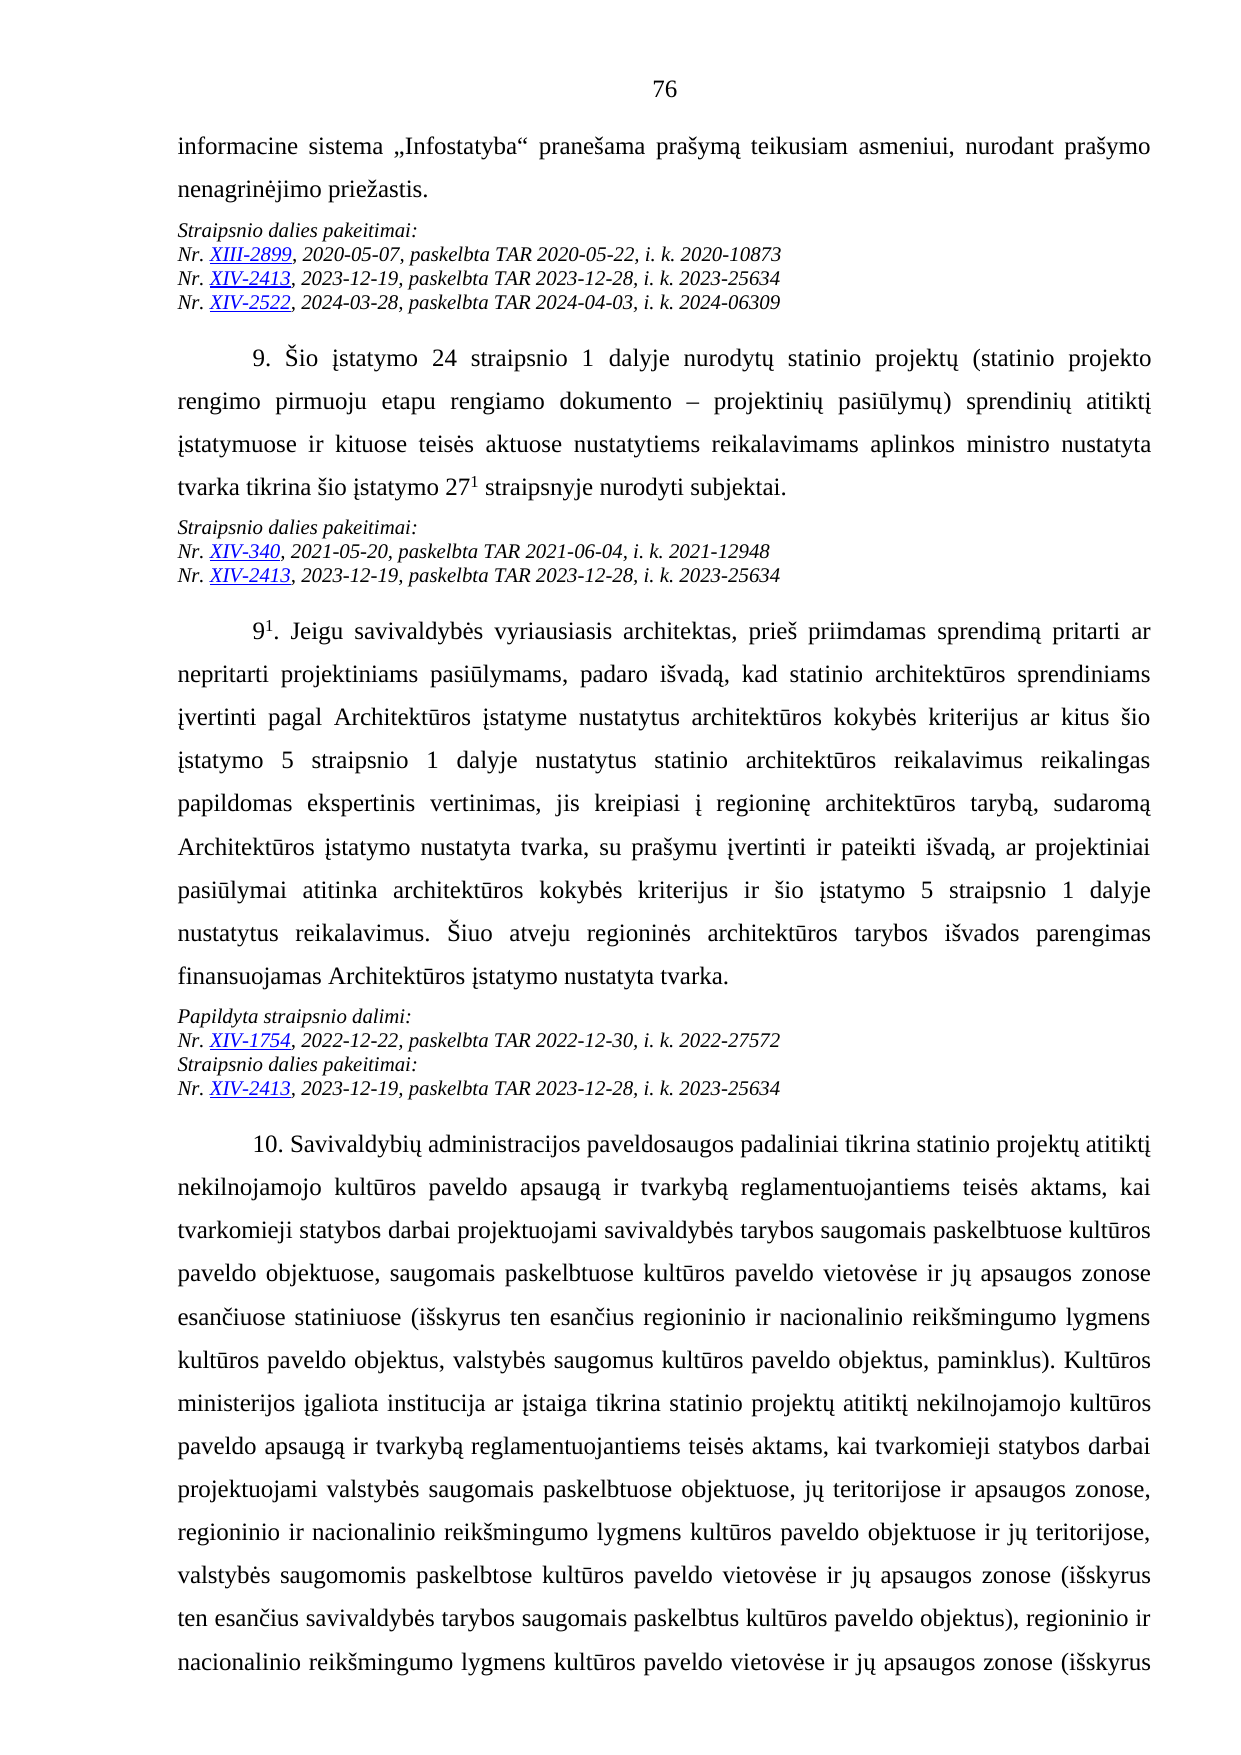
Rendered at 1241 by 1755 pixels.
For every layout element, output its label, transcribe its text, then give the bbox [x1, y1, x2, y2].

text Nr. XIV-2413, 2023-12-19, paskelbta TAR 2023-12-28, i. k. 2023-25634 [177, 563, 1152, 587]
text 10. Savivaldybių administracijos paveldosaugos padaliniai tikrina statinio projektų atitiktį nekilnojamojo kultūros paveldo apsaugą ir tvarkybą reglamentuojantiems teisės aktams, kai tvarkomieji statybos darbai projektuojami savivaldybės tarybos saugomais paskelbtuose kultūros paveldo objektuose, saugomais paskelbtuose kultūros paveldo vietovėse ir jų apsaugos zonose esančiuose statiniuose (išskyrus ten esančius regioninio ir nacionalinio reikšmingumo lygmens kultūros paveldo objektus, valstybės saugomus kultūros paveldo objektus, paminklus). Kultūros ministerijos įgaliota institucija ar įstaiga tikrina statinio projektų atitiktį nekilnojamojo kultūros paveldo apsaugą ir tvarkybą reglamentuojantiems teisės aktams, kai tvarkomieji statybos darbai projektuojami valstybės saugomais paskelbtuose objektuose, jų teritorijose ir apsaugos zonose, regioninio ir nacionalinio reikšmingumo lygmens kultūros paveldo objektuose ir jų teritorijose, valstybės saugomomis paskelbtose kultūros paveldo vietovėse ir jų apsaugos zonose (išskyrus ten esančius savivaldybės tarybos saugomais paskelbtus kultūros paveldo objektus), regioninio ir nacionalinio reikšmingumo lygmens kultūros paveldo vietovėse ir jų apsaugos zonose (išskyrus [177, 1129, 1152, 1675]
text Nr. XIV-340, 2021-05-20, paskelbta TAR 2021-06-04, i. k. 2021-12948 [177, 539, 1152, 563]
text Straipsnio dalies pakeitimai: [177, 515, 1152, 539]
text Nr. XIII-2899, 2020-05-07, paskelbta TAR 2020-05-22, i. k. 2020-10873 [177, 242, 1152, 266]
text Nr. XIV-1754, 2022-12-22, paskelbta TAR 2022-12-30, i. k. 2022-27572 [177, 1028, 1152, 1052]
text Papildyta straipsnio dalimi: [177, 1004, 1152, 1028]
text 91. Jeigu savivaldybės vyriausiasis architektas, prieš priimdamas sprendimą pritarti ar nepritarti projektiniams pasiūlymams, padaro išvadą, kad statinio architektūros sprendiniams įvertinti pagal Architektūros įstatyme nustatytus architektūros kokybės kriterijus ar kitus šio įstatymo 5 straipsnio 1 dalyje nustatytus statinio architektūros reikalavimus reikalingas papildomas ekspertinis vertinimas, jis kreipiasi į regioninę architektūros tarybą, sudaromą Architektūros įstatymo nustatyta tvarka, su prašymu įvertinti ir pateikti išvadą, ar projektiniai pasiūlymai atitinka architektūros kokybės kriterijus ir šio įstatymo 5 straipsnio 1 dalyje nustatytus reikalavimus. Šiuo atveju regioninės architektūros tarybos išvados parengimas finansuojamas Architektūros įstatymo nustatyta tvarka. [177, 616, 1152, 990]
text informacine sistema „Infostatyba“ pranešama prašymą teikusiam asmeniui, nurodant prašymo nenagrinėjimo priežastis. [177, 131, 1152, 203]
text Straipsnio dalies pakeitimai: [177, 218, 1152, 242]
text Straipsnio dalies pakeitimai: [177, 1052, 1152, 1076]
text Nr. XIV-2413, 2023-12-19, paskelbta TAR 2023-12-28, i. k. 2023-25634 [177, 1076, 1152, 1100]
text Nr. XIV-2522, 2024-03-28, paskelbta TAR 2024-04-03, i. k. 2024-06309 [177, 290, 1152, 314]
text Nr. XIV-2413, 2023-12-19, paskelbta TAR 2023-12-28, i. k. 2023-25634 [177, 266, 1152, 290]
text 9. Šio įstatymo 24 straipsnio 1 dalyje nurodytų statinio projektų (statinio projekto rengimo pirmuoju etapu rengiamo dokumento – projektinių pasiūlymų) sprendinių atitiktį įstatymuose ir kituose teisės aktuose nustatytiems reikalavimams aplinkos ministro nustatyta tvarka tikrina šio įstatymo 271 straipsnyje nurodyti subjektai. [177, 343, 1152, 501]
